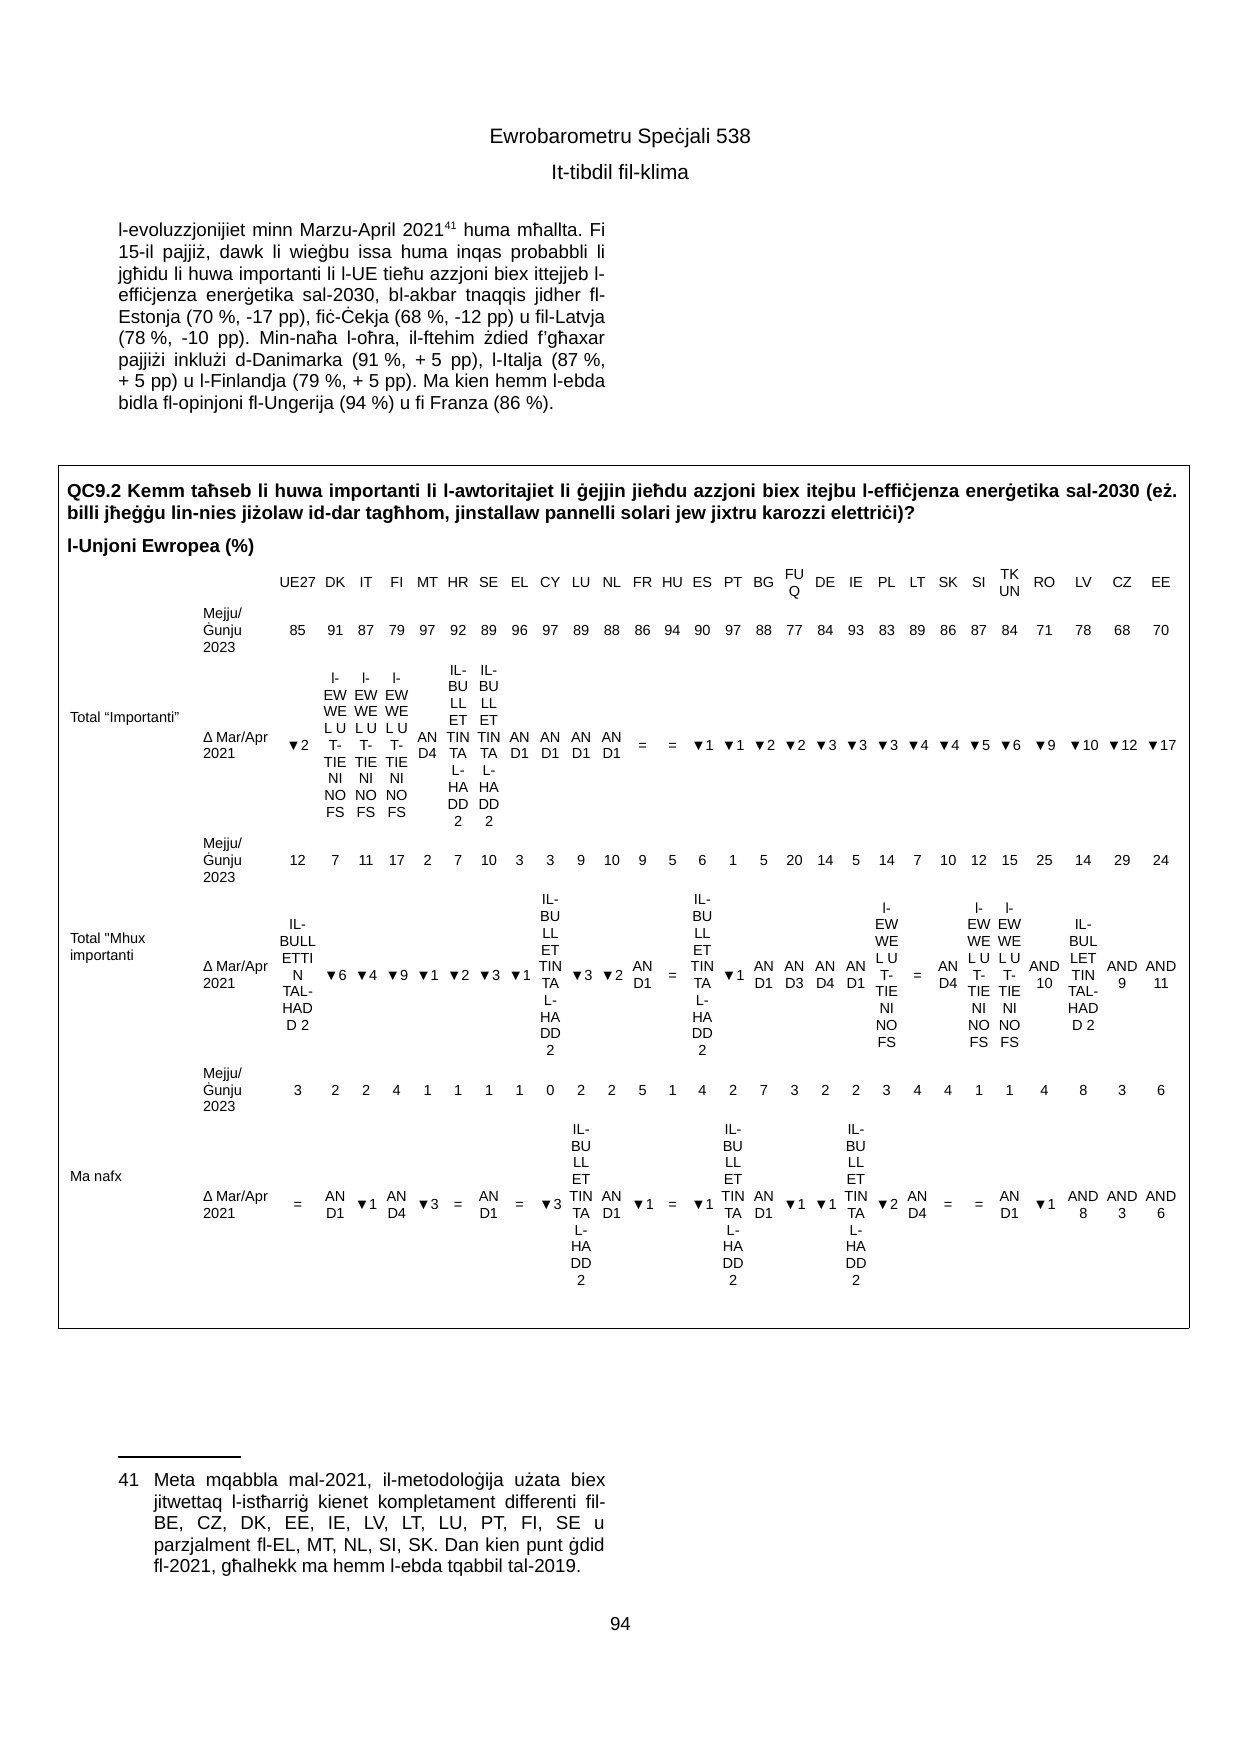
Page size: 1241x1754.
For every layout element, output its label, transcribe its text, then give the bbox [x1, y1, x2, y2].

table_cell ▼2 [596, 888, 627, 1062]
table_cell 7 [443, 832, 473, 888]
table_cell 93 [840, 602, 871, 658]
table_cell AND4 [902, 1118, 933, 1291]
table_cell 4 [933, 1062, 963, 1118]
table_cell 24 [1141, 832, 1180, 888]
table_cell = [658, 888, 687, 1062]
table_cell 5 [658, 832, 687, 888]
table_cell AND1 [473, 1118, 504, 1291]
table_cell 11 [350, 832, 381, 888]
table_header MT [412, 563, 443, 602]
table_cell 1 [473, 1062, 504, 1118]
table_cell 3 [275, 1062, 320, 1118]
table_cell Δ Mar/Apr 2021 [200, 888, 275, 1062]
text l-evoluzzjonijiet minn Marzu-April 2021 huma mħallta. Fi 15-il pajjiż, dawk li wieġbu issa huma inqas probabbli li jgħidu li huwa importanti li l-UE tieħu azzjoni biex ittejjeb l-effiċjenza enerġetika sal-2030, bl-akbar tnaqqis jidher fl-Estonja (70 %, -17 pp), fiċ-Ċekja (68 %, -12 pp) u fil-Latvja (78 %, -10 pp). Min-naħa l-oħra, il-ftehim żdied f’għaxar pajjiżi inklużi d-Danimarka (91 %, + 5 pp), l-Italja (87 %, + 5 pp) u l-Finlandja (79 %, + 5 pp). Ma kien hemm l-ebda bidla fl-opinjoni fl-Ungerija (94 %) u fi Franza (86 %). [118, 219, 605, 413]
table_cell 90 [687, 602, 717, 658]
table_cell 89 [473, 602, 504, 658]
table_header LV [1064, 563, 1102, 602]
table_cell AND4 [412, 658, 443, 832]
table_cell Ma nafx [67, 1062, 200, 1291]
table_cell AND3 [779, 888, 810, 1062]
table_cell = [658, 658, 687, 832]
table_cell AND4 [933, 888, 963, 1062]
table_cell ▼1 [779, 1118, 810, 1291]
table_cell 91 [320, 602, 350, 658]
table_cell 86 [627, 602, 658, 658]
table_cell AND1 [748, 1118, 779, 1291]
table_cell 84 [810, 602, 840, 658]
table_cell 3 [535, 832, 566, 888]
table_cell ▼10 [1064, 658, 1102, 832]
table_cell = [902, 888, 933, 1062]
table_cell ▼1 [504, 888, 535, 1062]
table_cell 92 [443, 602, 473, 658]
table_cell ▼2 [443, 888, 473, 1062]
table_cell IL-BULLETTIN TAL-HADD 2 [566, 1118, 596, 1291]
table_cell 88 [596, 602, 627, 658]
table_cell 4 [381, 1062, 412, 1118]
table_header EL [504, 563, 535, 602]
table_cell 97 [412, 602, 443, 658]
table_cell IL-BULLETTIN TAL-HADD 2 [275, 888, 320, 1062]
table_header BG [748, 563, 779, 602]
table_cell AND1 [535, 658, 566, 832]
table_cell AND1 [596, 1118, 627, 1291]
table_cell 17 [381, 832, 412, 888]
table_cell 87 [350, 602, 381, 658]
table_cell 2 [718, 1062, 748, 1118]
table_header FUQ [779, 563, 810, 602]
table_cell 2 [566, 1062, 596, 1118]
table_cell = [443, 1118, 473, 1291]
table_cell l-EWWEL U T-TIENI NOFS [963, 888, 994, 1062]
table_cell 1 [504, 1062, 535, 1118]
table_cell ▼2 [871, 1118, 902, 1291]
table_cell 3 [871, 1062, 902, 1118]
table_cell ▼3 [871, 658, 902, 832]
table_cell l-EWWEL U T-TIENI NOFS [871, 888, 902, 1062]
table_cell ▼1 [718, 658, 748, 832]
table_cell ▼1 [718, 888, 748, 1062]
table_cell 88 [748, 602, 779, 658]
table_cell = [658, 1118, 687, 1291]
text QC9.2 Kemm taħseb li huwa importanti li l-awtoritajiet li ġejjin jieħdu azzjoni biex itejbu l-effiċjenza enerġetika sal-2030 (eż. billi jħeġġu lin-nies jiżolaw id-dar tagħhom, jinstallaw pannelli solari jew jixtru karozzi elettriċi)? [67, 480, 1180, 523]
table_cell 5 [748, 832, 779, 888]
table_header SE [473, 563, 504, 602]
table_cell 7 [320, 832, 350, 888]
table_cell ▼2 [779, 658, 810, 832]
table_cell ▼1 [350, 1118, 381, 1291]
table_cell 7 [902, 832, 933, 888]
table_cell 5 [627, 1062, 658, 1118]
table_cell 3 [779, 1062, 810, 1118]
table_cell IL-BULLETTIN TAL-HADD 2 [687, 888, 717, 1062]
table_cell ▼1 [687, 658, 717, 832]
table_header [67, 563, 200, 602]
table_cell 25 [1025, 832, 1064, 888]
table_cell 7 [748, 1062, 779, 1118]
table_cell ▼2 [275, 658, 320, 832]
table_cell 4 [1025, 1062, 1064, 1118]
table_cell IL-BULLETTIN TAL-HADD 2 [840, 1118, 871, 1291]
table_cell l-EWWEL U T-TIENI NOFS [320, 658, 350, 832]
table_cell 96 [504, 602, 535, 658]
table_cell 70 [1141, 602, 1180, 658]
table_cell 79 [381, 602, 412, 658]
table_header NL [596, 563, 627, 602]
table_cell IL-BULLETTIN TAL-HADD 2 [473, 658, 504, 832]
table_cell 97 [718, 602, 748, 658]
table_cell AND11 [1141, 888, 1180, 1062]
table_cell 1 [963, 1062, 994, 1118]
table_cell 1 [443, 1062, 473, 1118]
table_header FI [381, 563, 412, 602]
table_cell ▼2 [748, 658, 779, 832]
table_header DE [810, 563, 840, 602]
table_header FR [627, 563, 658, 602]
table_cell 85 [275, 602, 320, 658]
table_cell 14 [871, 832, 902, 888]
table_cell AND3 [1103, 1118, 1141, 1291]
table_header TKUN [994, 563, 1025, 602]
table_cell ▼6 [320, 888, 350, 1062]
table_cell 0 [535, 1062, 566, 1118]
table_cell IL-BULLETTIN TAL-HADD 2 [443, 658, 473, 832]
table_cell Mejju/Ġunju 2023 [200, 1062, 275, 1118]
table_cell ▼4 [350, 888, 381, 1062]
table_cell 6 [687, 832, 717, 888]
table_cell 3 [1103, 1062, 1141, 1118]
table_cell l-EWWEL U T-TIENI NOFS [381, 658, 412, 832]
table_header HR [443, 563, 473, 602]
table_cell 10 [596, 832, 627, 888]
table_cell ▼17 [1141, 658, 1180, 832]
table_cell AND1 [748, 888, 779, 1062]
table_cell Δ Mar/Apr 2021 [200, 1118, 275, 1291]
table_cell AND6 [1141, 1118, 1180, 1291]
table_header PT [718, 563, 748, 602]
table_cell 97 [535, 602, 566, 658]
table_header HU [658, 563, 687, 602]
table_cell 15 [994, 832, 1025, 888]
table_cell AND4 [381, 1118, 412, 1291]
table_cell 83 [871, 602, 902, 658]
table_cell 2 [320, 1062, 350, 1118]
table_cell = [504, 1118, 535, 1291]
table_cell ▼1 [810, 1118, 840, 1291]
table_cell 86 [933, 602, 963, 658]
table_header SK [933, 563, 963, 602]
table_cell 6 [1141, 1062, 1180, 1118]
table_cell Mejju/Ġunju 2023 [200, 832, 275, 888]
table_cell AND1 [994, 1118, 1025, 1291]
table_cell AND10 [1025, 888, 1064, 1062]
table_cell = [627, 658, 658, 832]
table_cell 84 [994, 602, 1025, 658]
table_cell 20 [779, 832, 810, 888]
table_cell Total “Importanti” [67, 602, 200, 832]
table_cell 14 [810, 832, 840, 888]
table_cell 4 [687, 1062, 717, 1118]
table_header RO [1025, 563, 1064, 602]
table_cell AND1 [596, 658, 627, 832]
table_cell = [963, 1118, 994, 1291]
table_cell ▼5 [963, 658, 994, 832]
table_cell 68 [1103, 602, 1141, 658]
table_cell ▼3 [535, 1118, 566, 1291]
table_cell 12 [275, 832, 320, 888]
table_header CY [535, 563, 566, 602]
table_cell 3 [504, 832, 535, 888]
table_cell ▼3 [840, 658, 871, 832]
table_cell l-EWWEL U T-TIENI NOFS [994, 888, 1025, 1062]
table_cell ▼6 [994, 658, 1025, 832]
table_cell 2 [840, 1062, 871, 1118]
table_header ES [687, 563, 717, 602]
table_header IT [350, 563, 381, 602]
table_cell ▼4 [902, 658, 933, 832]
table_cell 87 [963, 602, 994, 658]
table_cell ▼12 [1103, 658, 1141, 832]
table_cell 71 [1025, 602, 1064, 658]
table_cell ▼1 [1025, 1118, 1064, 1291]
table_cell AND1 [566, 658, 596, 832]
table_cell 2 [810, 1062, 840, 1118]
table_cell ▼1 [687, 1118, 717, 1291]
table_cell ▼3 [473, 888, 504, 1062]
table_cell ▼4 [933, 658, 963, 832]
table_cell IL-BULLETTIN TAL-HADD 2 [535, 888, 566, 1062]
table_cell AND1 [627, 888, 658, 1062]
table_header EE [1141, 563, 1180, 602]
table_cell AND4 [810, 888, 840, 1062]
table_cell ▼3 [810, 658, 840, 832]
table_cell 14 [1064, 832, 1102, 888]
table_cell 2 [412, 832, 443, 888]
table_cell 29 [1103, 832, 1141, 888]
table_cell IL-BULLETTIN TAL-HADD 2 [718, 1118, 748, 1291]
table_cell Mejju/Ġunju 2023 [200, 602, 275, 658]
table_cell ▼3 [566, 888, 596, 1062]
table_cell 12 [963, 832, 994, 888]
table_header LT [902, 563, 933, 602]
table_cell Δ Mar/Apr 2021 [200, 658, 275, 832]
table_cell 10 [473, 832, 504, 888]
table_cell AND8 [1064, 1118, 1102, 1291]
table_cell Total "Mhux importanti [67, 832, 200, 1062]
table_cell 8 [1064, 1062, 1102, 1118]
table_cell 10 [933, 832, 963, 888]
table_header [200, 563, 275, 602]
table_cell 77 [779, 602, 810, 658]
table_cell 1 [718, 832, 748, 888]
table_header CZ [1103, 563, 1141, 602]
table_cell l-EWWEL U T-TIENI NOFS [350, 658, 381, 832]
table_cell AND1 [504, 658, 535, 832]
table_cell 4 [902, 1062, 933, 1118]
table_cell AND1 [320, 1118, 350, 1291]
table_cell AND1 [840, 888, 871, 1062]
table_cell 94 [658, 602, 687, 658]
table_cell 5 [840, 832, 871, 888]
table_cell ▼9 [1025, 658, 1064, 832]
table_cell 9 [566, 832, 596, 888]
table_header LU [566, 563, 596, 602]
table_cell ▼1 [627, 1118, 658, 1291]
table_header PL [871, 563, 902, 602]
table_cell 89 [902, 602, 933, 658]
table_cell 9 [627, 832, 658, 888]
table_header UE27 [275, 563, 320, 602]
text l-Unjoni Ewropea (%) [67, 535, 1180, 557]
table_header IE [840, 563, 871, 602]
table_cell 78 [1064, 602, 1102, 658]
table_cell ▼1 [412, 888, 443, 1062]
table_cell 1 [412, 1062, 443, 1118]
table_cell 2 [350, 1062, 381, 1118]
table_cell 2 [596, 1062, 627, 1118]
table_cell 1 [994, 1062, 1025, 1118]
table_cell 1 [658, 1062, 687, 1118]
table_cell 89 [566, 602, 596, 658]
table_cell IL-BULLETTIN TAL-HADD 2 [1064, 888, 1102, 1062]
table_cell AND9 [1103, 888, 1141, 1062]
table_cell = [933, 1118, 963, 1291]
text Meta mqabbla mal-2021, il-metodoloġija użata biex jitwettaq l-istħarriġ kienet kompletament differenti fil-BE, CZ, DK, EE, IE, LV, LT, LU, PT, FI, SE u parzjalment fl-EL, MT, NL, SI, SK. Dan kien punt ġdid fl-2021, għalhekk ma hemm l-ebda tqabbil tal-2019. [118, 1469, 605, 1577]
table_cell = [275, 1118, 320, 1291]
table_header SI [963, 563, 994, 602]
table_cell ▼3 [412, 1118, 443, 1291]
table_cell ▼9 [381, 888, 412, 1062]
table_header DK [320, 563, 350, 602]
